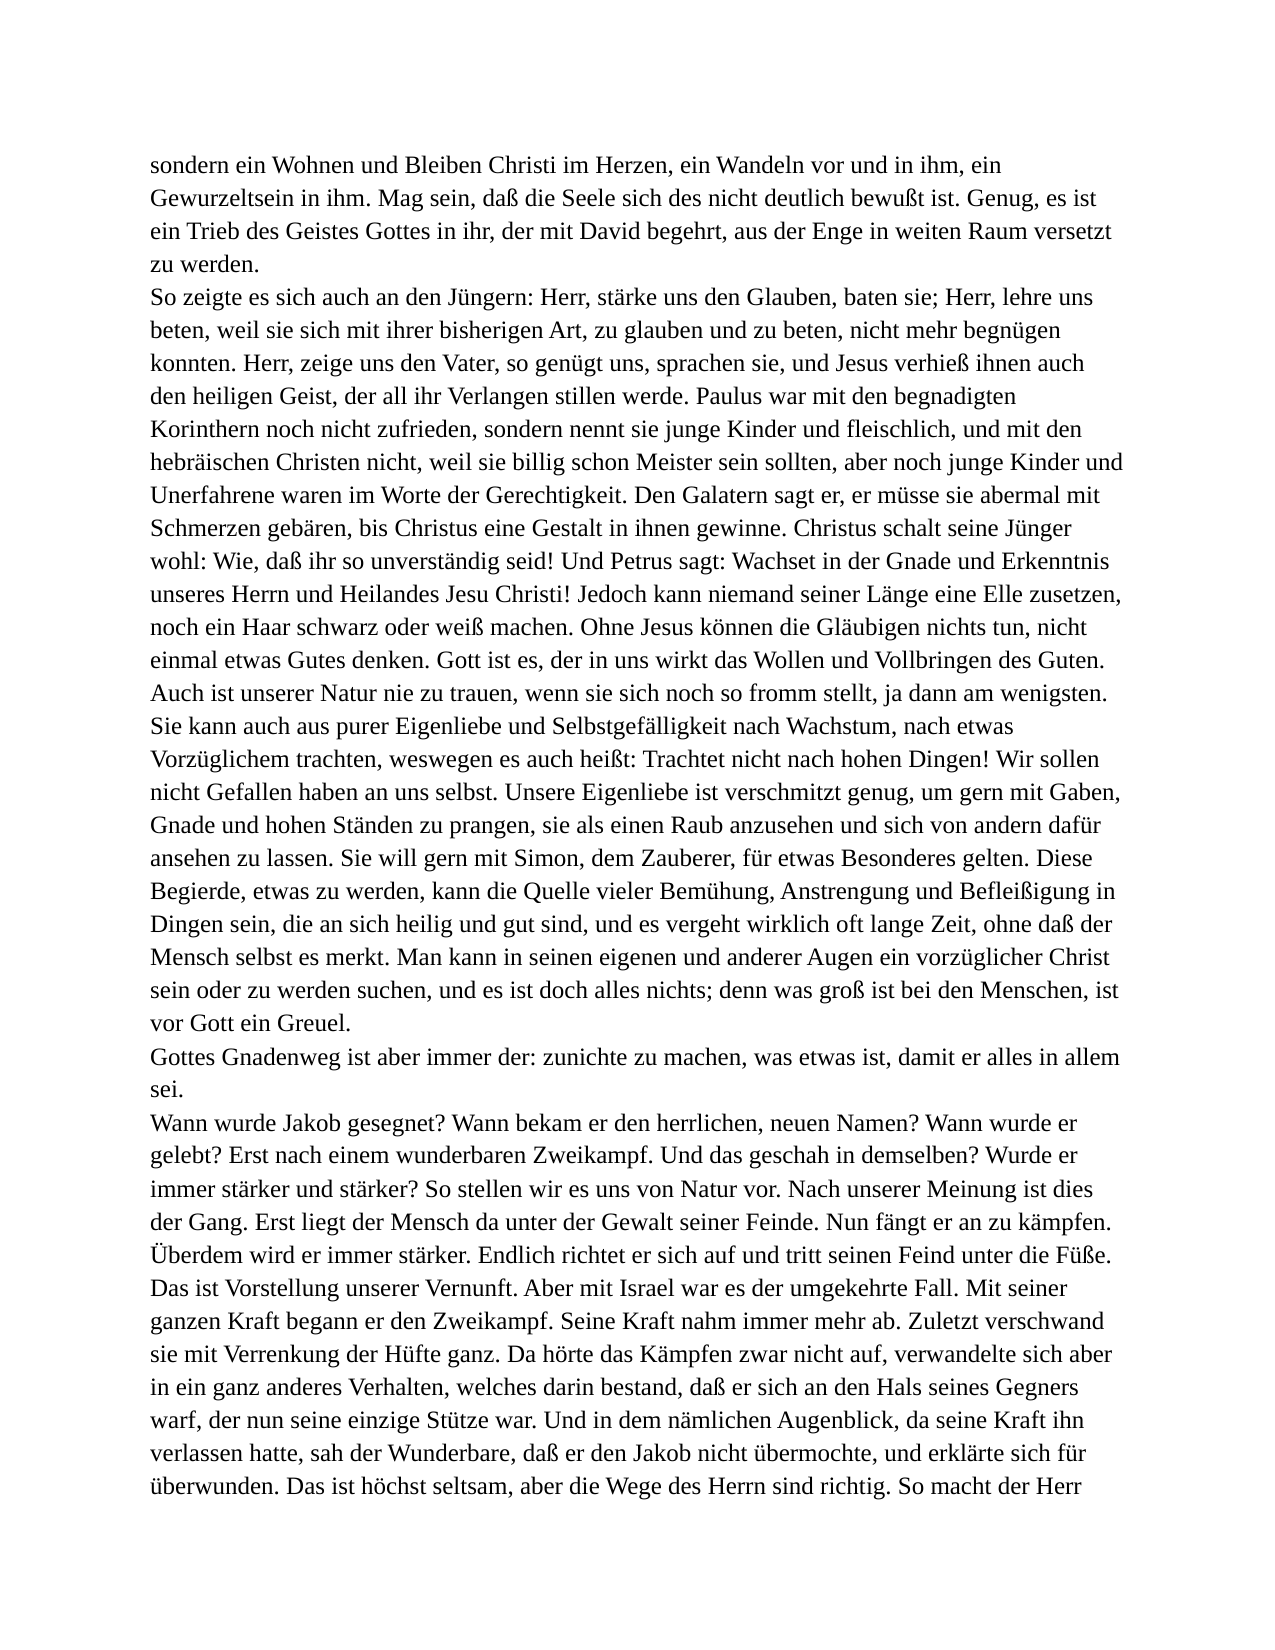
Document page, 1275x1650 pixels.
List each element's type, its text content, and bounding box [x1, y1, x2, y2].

text So zeigte es sich auch an den Jüngern: Herr, stärke uns den Glauben, baten sie; Herr, lehre uns beten, weil sie sich mit ihrer bisherigen Art, zu glauben und zu beten, nicht mehr begnügen konnten. Herr, zeige uns den Vater, so genügt uns, sprachen sie, und Jesus verhieß ihnen auch den heiligen Geist, der all ihr Verlangen stillen werde. Paulus war mit den begnadigten Korinthern noch nicht zufrieden, sondern nennt sie junge Kinder und fleischlich, und mit den hebräischen Christen nicht, weil sie billig schon Meister sein sollten, aber noch junge Kinder und Unerfahrene waren im Worte der Gerechtigkeit. Den Galatern sagt er, er müsse sie abermal mit Schmerzen gebären, bis Christus eine Gestalt in ihnen gewinne. Christus schalt seine Jünger wohl: Wie, daß ihr so unverständig seid! Und Petrus sagt: Wachset in der Gnade und Erkenntnis unseres Herrn und Heilandes Jesu Christi! Jedoch kann niemand seiner Länge eine Elle zusetzen, noch ein Haar schwarz oder weiß machen. Ohne Jesus können die Gläubigen nichts tun, nicht einmal etwas Gutes denken. Gott ist es, der in uns wirkt das Wollen und Vollbringen des Guten. Auch ist unserer Natur nie zu trauen, wenn sie sich noch so fromm stellt, ja dann am wenigsten. [150, 282, 1125, 707]
text Gottes Gnadenweg ist aber immer der: zunichte zu machen, was etwas ist, damit er alles in allem sei. [150, 1042, 1125, 1103]
text Wann wurde Jakob gesegnet? Wann bekam er den herrlichen, neuen Namen? Wann wurde er gelebt? Erst nach einem wunderbaren Zweikampf. Und das geschah in demselben? Wurde er immer stärker und stärker? So stellen wir es uns von Natur vor. Nach unserer Meinung ist dies der Gang. Erst liegt der Mensch da unter der Gewalt seiner Feinde. Nun fängt er an zu kämpfen. Überdem wird er immer stärker. Endlich richtet er sich auf und tritt seinen Feind unter die Füße. Das ist Vorstellung unserer Vernunft. Aber mit Israel war es der umgekehrte Fall. Mit seiner ganzen Kraft begann er den Zweikampf. Seine Kraft nahm immer mehr ab. Zuletzt verschwand sie mit Verrenkung der Hüfte ganz. Da hörte das Kämpfen zwar nicht auf, verwandelte sich aber in ein ganz anderes Verhalten, welches darin bestand, daß er sich an den Hals seines Gegners warf, der nun seine einzige Stütze war. Und in dem nämlichen Augenblick, da seine Kraft ihn verlassen hatte, sah der Wunderbare, daß er den Jakob nicht übermochte, und erklärte sich für überwunden. Das ist höchst seltsam, aber die Wege des Herrn sind richtig. So macht der Herr [150, 1108, 1125, 1499]
text sondern ein Wohnen und Bleiben Christi im Herzen, ein Wandeln vor und in ihm, ein Gewurzeltsein in ihm. Mag sein, daß die Seele sich des nicht deutlich bewußt ist. Genug, es ist ein Trieb des Geistes Gottes in ihr, der mit David begehrt, aus der Enge in weiten Raum versetzt zu werden. [150, 150, 1125, 278]
text Sie kann auch aus purer Eigenliebe und Selbstgefälligkeit nach Wachstum, nach etwas Vorzüglichem trachten, weswegen es auch heißt: Trachtet nicht nach hohen Dingen! Wir sollen nicht Gefallen haben an uns selbst. Unsere Eigenliebe ist verschmitzt genug, um gern mit Gaben, Gnade und hohen Ständen zu prangen, sie als einen Raub anzusehen und sich von andern dafür ansehen zu lassen. Sie will gern mit Simon, dem Zauberer, für etwas Besonderes gelten. Diese Begierde, etwas zu werden, kann die Quelle vieler Bemühung, Anstrengung und Befleißigung in Dingen sein, die an sich heilig und gut sind, und es vergeht wirklich oft lange Zeit, ohne daß der Mensch selbst es merkt. Man kann in seinen eigenen und anderer Augen ein vorzüglicher Christ sein oder zu werden suchen, und es ist doch alles nichts; denn was groß ist bei den Menschen, ist vor Gott ein Greuel. [150, 711, 1125, 1037]
